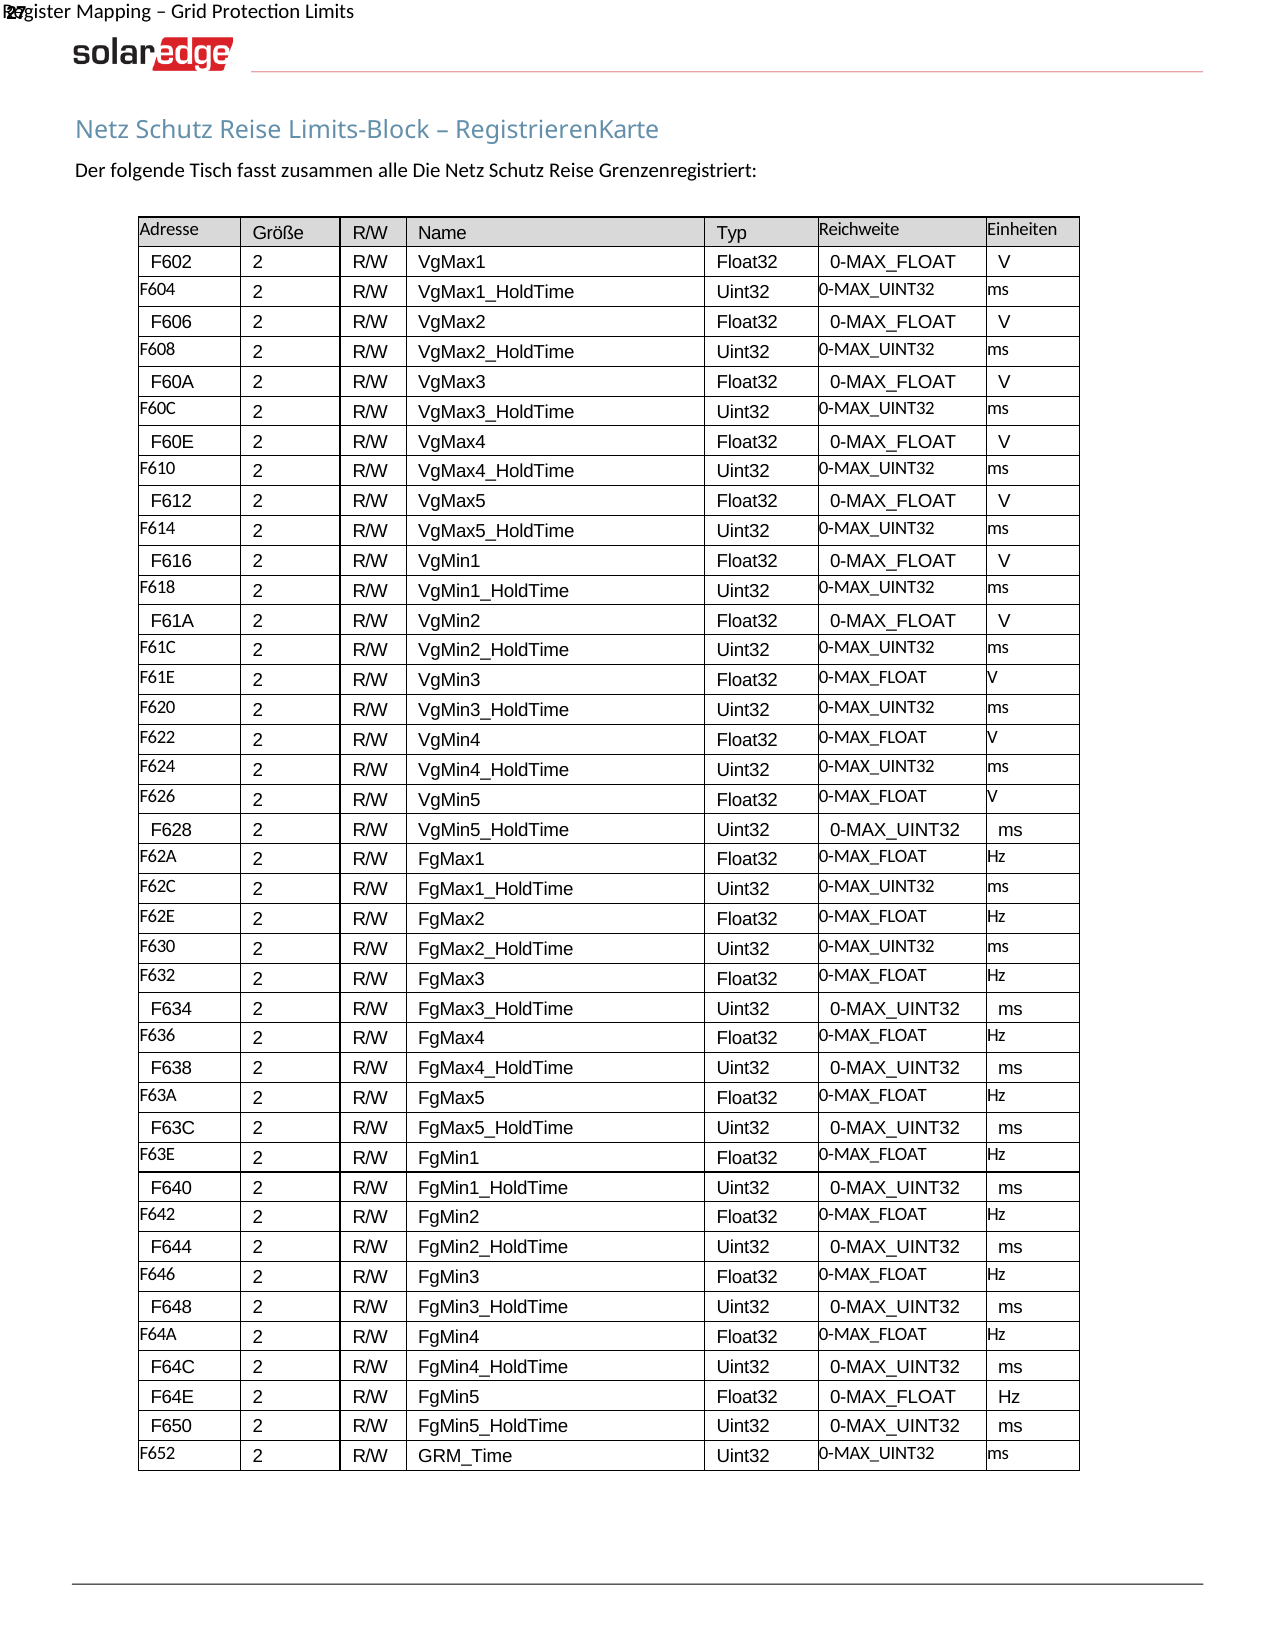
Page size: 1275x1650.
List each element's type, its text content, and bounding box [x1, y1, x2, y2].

table_cell Hz [987, 964, 1079, 992]
table_cell F638 [139, 1053, 240, 1082]
table_cell 0-MAX_UINT32 [819, 1173, 986, 1201]
table_cell Uint32 [705, 397, 818, 425]
table_cell Uint32 [705, 1441, 818, 1470]
table_cell R/W [341, 934, 406, 962]
table_cell V [987, 426, 1079, 455]
table_cell 2 [241, 576, 339, 604]
table_cell F614 [139, 516, 240, 545]
table_cell Hz [987, 1381, 1079, 1410]
table_cell Uint32 [705, 576, 818, 604]
table_cell R/W [341, 397, 406, 425]
table_cell 0-MAX_FLOAT [819, 1322, 986, 1350]
table_cell 2 [241, 247, 339, 276]
table_cell Float32 [705, 725, 818, 754]
table_cell R/W [341, 755, 406, 783]
table_cell F61C [139, 635, 240, 664]
table_cell 2 [241, 1381, 339, 1410]
table_cell F64A [139, 1322, 240, 1350]
table_cell 0-MAX_UINT32 [819, 456, 986, 485]
table_cell 2 [241, 1113, 339, 1142]
table_cell V [987, 605, 1079, 634]
table_cell 0-MAX_FLOAT [819, 247, 986, 276]
table_cell F632 [139, 964, 240, 992]
table_cell F60A [139, 367, 240, 396]
table_cell 2 [241, 426, 339, 455]
table_cell F610 [139, 456, 240, 485]
table_cell 0-MAX_UINT32 [819, 397, 986, 425]
table_cell 2 [241, 456, 339, 485]
table_cell 0-MAX_FLOAT [819, 725, 986, 754]
table_cell Hz [987, 1322, 1079, 1350]
table_cell F634 [139, 993, 240, 1022]
table_cell F636 [139, 1023, 240, 1052]
table_cell VgMax1_HoldTime [407, 277, 704, 306]
table_cell VgMax2 [407, 307, 704, 336]
table_cell Float32 [705, 1023, 818, 1052]
table_cell 2 [241, 1441, 339, 1470]
table_cell F62E [139, 904, 240, 933]
table_cell Float32 [705, 844, 818, 873]
table_cell ms [987, 516, 1079, 545]
table_cell 0-MAX_FLOAT [819, 546, 986, 574]
table_cell F61E [139, 665, 240, 694]
table_cell ms [987, 576, 1079, 604]
table_cell F626 [139, 785, 240, 813]
table_cell F620 [139, 695, 240, 724]
table_header Reichweite [819, 218, 986, 246]
table_cell 0-MAX_FLOAT [819, 964, 986, 992]
table_cell 2 [241, 725, 339, 754]
table_cell Uint32 [705, 516, 818, 545]
table_cell 2 [241, 874, 339, 903]
subtitle Netz Schutz Reise Limits-Block – RegistrierenKarte [75, 111, 1239, 146]
table_cell 0-MAX_UINT32 [819, 1441, 986, 1470]
table_cell R/W [341, 247, 406, 276]
table_cell Float32 [705, 785, 818, 813]
table_cell 0-MAX_FLOAT [819, 1202, 986, 1231]
table_cell FgMax4 [407, 1023, 704, 1052]
table_cell R/W [341, 993, 406, 1022]
table_cell F650 [139, 1411, 240, 1440]
table_cell F64C [139, 1351, 240, 1380]
table_cell R/W [341, 635, 406, 664]
table_cell R/W [341, 725, 406, 754]
table_cell 2 [241, 1023, 339, 1052]
table_cell 2 [241, 367, 339, 396]
table_cell 0-MAX_FLOAT [819, 785, 986, 813]
table_cell Float32 [705, 307, 818, 336]
table_cell V [987, 665, 1079, 694]
table_cell F622 [139, 725, 240, 754]
table_cell 0-MAX_UINT32 [819, 516, 986, 545]
table_cell R/W [341, 1173, 406, 1201]
table_cell 0-MAX_FLOAT [819, 1083, 986, 1112]
table_cell 2 [241, 1232, 339, 1261]
table_cell Uint32 [705, 337, 818, 366]
table_cell FgMin3_HoldTime [407, 1292, 704, 1321]
table_cell ms [987, 934, 1079, 962]
table_cell R/W [341, 1143, 406, 1171]
table_cell FgMax5_HoldTime [407, 1113, 704, 1142]
table_cell Float32 [705, 426, 818, 455]
table_cell ms [987, 1113, 1079, 1142]
table_cell ms [987, 277, 1079, 306]
table_cell F61A [139, 605, 240, 634]
table_cell 2 [241, 307, 339, 336]
table_cell 0-MAX_UINT32 [819, 1053, 986, 1082]
table_cell 0-MAX_UINT32 [819, 934, 986, 962]
table_cell 0-MAX_FLOAT [819, 486, 986, 515]
table_cell 2 [241, 486, 339, 515]
table_cell 2 [241, 277, 339, 306]
table_cell VgMax4_HoldTime [407, 456, 704, 485]
table_cell R/W [341, 1083, 406, 1112]
table_cell R/W [341, 964, 406, 992]
text Der folgende Tisch fasst zusammen alle Die Netz Schutz Reise Grenzenregistriert: [75, 158, 1239, 183]
table_cell VgMin1_HoldTime [407, 576, 704, 604]
table_cell Hz [987, 1023, 1079, 1052]
table_cell 2 [241, 1143, 339, 1171]
table_cell ms [987, 1173, 1079, 1201]
table_cell ms [987, 1232, 1079, 1261]
table_header Typ [705, 218, 818, 246]
table_cell F62A [139, 844, 240, 873]
table_cell F63E [139, 1143, 240, 1171]
table_header Größe [241, 218, 339, 246]
table_cell V [987, 367, 1079, 396]
table_cell FgMin5 [407, 1381, 704, 1410]
table_cell R/W [341, 546, 406, 574]
table_cell 0-MAX_UINT32 [819, 1351, 986, 1380]
table_cell ms [987, 397, 1079, 425]
table_cell Uint32 [705, 1173, 818, 1201]
table_cell ms [987, 1441, 1079, 1470]
table_cell FgMin2 [407, 1202, 704, 1231]
table_cell ms [987, 1351, 1079, 1380]
table_cell 2 [241, 1173, 339, 1201]
table_header Einheiten [987, 218, 1079, 246]
table_cell Float32 [705, 1202, 818, 1231]
table_cell Float32 [705, 247, 818, 276]
table_cell VgMin4_HoldTime [407, 755, 704, 783]
table_cell Uint32 [705, 277, 818, 306]
table_cell Uint32 [705, 1411, 818, 1440]
table_cell 2 [241, 1351, 339, 1380]
table_cell Uint32 [705, 1232, 818, 1261]
table_cell F642 [139, 1202, 240, 1231]
table_cell Hz [987, 1202, 1079, 1231]
table_cell F608 [139, 337, 240, 366]
table_cell 0-MAX_FLOAT [819, 1023, 986, 1052]
picture [73, 37, 234, 71]
table_cell VgMax4 [407, 426, 704, 455]
table_cell R/W [341, 904, 406, 933]
table_cell 2 [241, 904, 339, 933]
table_cell VgMin2 [407, 605, 704, 634]
table_cell Float32 [705, 605, 818, 634]
table_cell FgMax1 [407, 844, 704, 873]
table_cell 0-MAX_UINT32 [819, 1292, 986, 1321]
table_header Name [407, 218, 704, 246]
table_cell R/W [341, 1411, 406, 1440]
table_cell 2 [241, 1083, 339, 1112]
table_cell R/W [341, 516, 406, 545]
table_cell FgMax5 [407, 1083, 704, 1112]
table_cell Float32 [705, 486, 818, 515]
table_cell VgMin3_HoldTime [407, 695, 704, 724]
table_cell R/W [341, 844, 406, 873]
table_cell F640 [139, 1173, 240, 1201]
table_cell ms [987, 456, 1079, 485]
table_cell Float32 [705, 367, 818, 396]
table_cell V [987, 546, 1079, 574]
table_header Adresse [139, 218, 240, 246]
table_cell FgMax3_HoldTime [407, 993, 704, 1022]
table_cell R/W [341, 1113, 406, 1142]
table_cell Float32 [705, 1143, 818, 1171]
table_cell R/W [341, 874, 406, 903]
table_cell R/W [341, 1202, 406, 1231]
table_cell 2 [241, 1411, 339, 1440]
table_cell R/W [341, 307, 406, 336]
table_cell VgMin4 [407, 725, 704, 754]
table_cell FgMax1_HoldTime [407, 874, 704, 903]
table_cell F63C [139, 1113, 240, 1142]
table_cell R/W [341, 1292, 406, 1321]
table_cell ms [987, 635, 1079, 664]
table_header R/W [341, 218, 406, 246]
table_cell VgMax5_HoldTime [407, 516, 704, 545]
table_cell 0-MAX_UINT32 [819, 755, 986, 783]
table_cell F644 [139, 1232, 240, 1261]
table_cell 2 [241, 635, 339, 664]
table_cell VgMax3_HoldTime [407, 397, 704, 425]
table_cell 2 [241, 1202, 339, 1231]
table_cell 2 [241, 516, 339, 545]
table_cell 2 [241, 1322, 339, 1350]
table_cell Float32 [705, 1381, 818, 1410]
table_cell 2 [241, 993, 339, 1022]
table_cell 2 [241, 397, 339, 425]
table_cell 0-MAX_UINT32 [819, 576, 986, 604]
table_cell 2 [241, 1262, 339, 1291]
table_cell V [987, 725, 1079, 754]
table_cell ms [987, 755, 1079, 783]
table_cell 0-MAX_FLOAT [819, 1262, 986, 1291]
table_cell 2 [241, 785, 339, 813]
table_cell F62C [139, 874, 240, 903]
table_cell VgMin1 [407, 546, 704, 574]
table_cell 0-MAX_FLOAT [819, 1143, 986, 1171]
table_cell FgMin4 [407, 1322, 704, 1350]
table_cell R/W [341, 1023, 406, 1052]
table_cell R/W [341, 1441, 406, 1470]
table_cell Float32 [705, 1083, 818, 1112]
table_cell Hz [987, 1143, 1079, 1171]
table_cell Uint32 [705, 635, 818, 664]
table_cell 2 [241, 605, 339, 634]
table_cell VgMax2_HoldTime [407, 337, 704, 366]
table_cell FgMin1_HoldTime [407, 1173, 704, 1201]
table_cell Float32 [705, 904, 818, 933]
table_cell F63A [139, 1083, 240, 1112]
table_cell GRM_Time [407, 1441, 704, 1470]
table_cell F624 [139, 755, 240, 783]
table_cell 0-MAX_UINT32 [819, 874, 986, 903]
table_cell VgMin5 [407, 785, 704, 813]
table_cell ms [987, 814, 1079, 843]
table_cell ms [987, 1292, 1079, 1321]
table_cell R/W [341, 456, 406, 485]
table_cell 0-MAX_UINT32 [819, 695, 986, 724]
table_cell 2 [241, 964, 339, 992]
table_cell FgMin4_HoldTime [407, 1351, 704, 1380]
table_cell F612 [139, 486, 240, 515]
table_cell ms [987, 1411, 1079, 1440]
table_cell FgMin2_HoldTime [407, 1232, 704, 1261]
table_cell 0-MAX_UINT32 [819, 814, 986, 843]
table_cell FgMax4_HoldTime [407, 1053, 704, 1082]
table_cell F602 [139, 247, 240, 276]
table_cell Hz [987, 844, 1079, 873]
table_cell VgMin5_HoldTime [407, 814, 704, 843]
table_cell FgMax2_HoldTime [407, 934, 704, 962]
table_cell ms [987, 874, 1079, 903]
table_cell FgMin5_HoldTime [407, 1411, 704, 1440]
table_cell R/W [341, 1053, 406, 1082]
table_cell F648 [139, 1292, 240, 1321]
table_cell 0-MAX_UINT32 [819, 993, 986, 1022]
table_cell R/W [341, 605, 406, 634]
table_cell Float32 [705, 665, 818, 694]
table_cell VgMin3 [407, 665, 704, 694]
table_cell Hz [987, 1262, 1079, 1291]
table_cell FgMax2 [407, 904, 704, 933]
table_cell F606 [139, 307, 240, 336]
table_cell Uint32 [705, 755, 818, 783]
table_cell 2 [241, 814, 339, 843]
table_cell Uint32 [705, 695, 818, 724]
table_cell 0-MAX_UINT32 [819, 1411, 986, 1440]
table_cell R/W [341, 486, 406, 515]
table_cell Uint32 [705, 1351, 818, 1380]
table_cell 2 [241, 1292, 339, 1321]
table_cell R/W [341, 785, 406, 813]
table_cell VgMax5 [407, 486, 704, 515]
table_cell R/W [341, 337, 406, 366]
table_cell Uint32 [705, 1292, 818, 1321]
table_cell 2 [241, 934, 339, 962]
table_cell VgMax1 [407, 247, 704, 276]
table_cell Uint32 [705, 874, 818, 903]
table_cell 2 [241, 755, 339, 783]
table_cell Uint32 [705, 993, 818, 1022]
table_cell ms [987, 993, 1079, 1022]
table_cell 2 [241, 546, 339, 574]
table_cell 0-MAX_UINT32 [819, 277, 986, 306]
table_cell R/W [341, 814, 406, 843]
table_cell 0-MAX_FLOAT [819, 605, 986, 634]
table_cell F616 [139, 546, 240, 574]
table_cell F604 [139, 277, 240, 306]
table_cell ms [987, 337, 1079, 366]
table_cell R/W [341, 426, 406, 455]
table_cell R/W [341, 665, 406, 694]
table_cell FgMin1 [407, 1143, 704, 1171]
table_cell 0-MAX_FLOAT [819, 367, 986, 396]
table_cell R/W [341, 576, 406, 604]
table_cell 2 [241, 844, 339, 873]
table_cell F60E [139, 426, 240, 455]
table_cell V [987, 247, 1079, 276]
table_cell ms [987, 1053, 1079, 1082]
table_cell F64E [139, 1381, 240, 1410]
table_cell F646 [139, 1262, 240, 1291]
table_cell Uint32 [705, 1113, 818, 1142]
table_cell VgMin2_HoldTime [407, 635, 704, 664]
table_cell F628 [139, 814, 240, 843]
table_cell 2 [241, 337, 339, 366]
table_cell F60C [139, 397, 240, 425]
table_cell V [987, 307, 1079, 336]
table_cell V [987, 486, 1079, 515]
table_cell R/W [341, 1262, 406, 1291]
table_cell Uint32 [705, 934, 818, 962]
table_cell Uint32 [705, 814, 818, 843]
table_cell Float32 [705, 1262, 818, 1291]
table_cell 2 [241, 695, 339, 724]
table_cell Float32 [705, 964, 818, 992]
table_cell 2 [241, 665, 339, 694]
table_cell R/W [341, 367, 406, 396]
table_cell R/W [341, 1322, 406, 1350]
table_cell 0-MAX_UINT32 [819, 337, 986, 366]
table_cell 0-MAX_FLOAT [819, 307, 986, 336]
table_cell 2 [241, 1053, 339, 1082]
table_cell 0-MAX_FLOAT [819, 665, 986, 694]
table_cell Uint32 [705, 1053, 818, 1082]
table_cell Hz [987, 904, 1079, 933]
table_cell FgMin3 [407, 1262, 704, 1291]
table_cell R/W [341, 695, 406, 724]
table_cell VgMax3 [407, 367, 704, 396]
table_cell 0-MAX_FLOAT [819, 904, 986, 933]
table_cell ms [987, 695, 1079, 724]
table_cell 0-MAX_FLOAT [819, 426, 986, 455]
table_cell R/W [341, 1232, 406, 1261]
table_cell 0-MAX_UINT32 [819, 1113, 986, 1142]
table_cell 0-MAX_UINT32 [819, 1232, 986, 1261]
table_cell R/W [341, 1381, 406, 1410]
table_cell 0-MAX_UINT32 [819, 635, 986, 664]
table_cell Hz [987, 1083, 1079, 1112]
table_cell Uint32 [705, 456, 818, 485]
table_cell V [987, 785, 1079, 813]
table_cell Float32 [705, 1322, 818, 1350]
table_cell Float32 [705, 546, 818, 574]
table_cell F630 [139, 934, 240, 962]
table_cell 0-MAX_FLOAT [819, 1381, 986, 1410]
table_cell FgMax3 [407, 964, 704, 992]
table_cell R/W [341, 277, 406, 306]
table_cell 0-MAX_FLOAT [819, 844, 986, 873]
table_cell F618 [139, 576, 240, 604]
table_cell R/W [341, 1351, 406, 1380]
table_cell F652 [139, 1441, 240, 1470]
